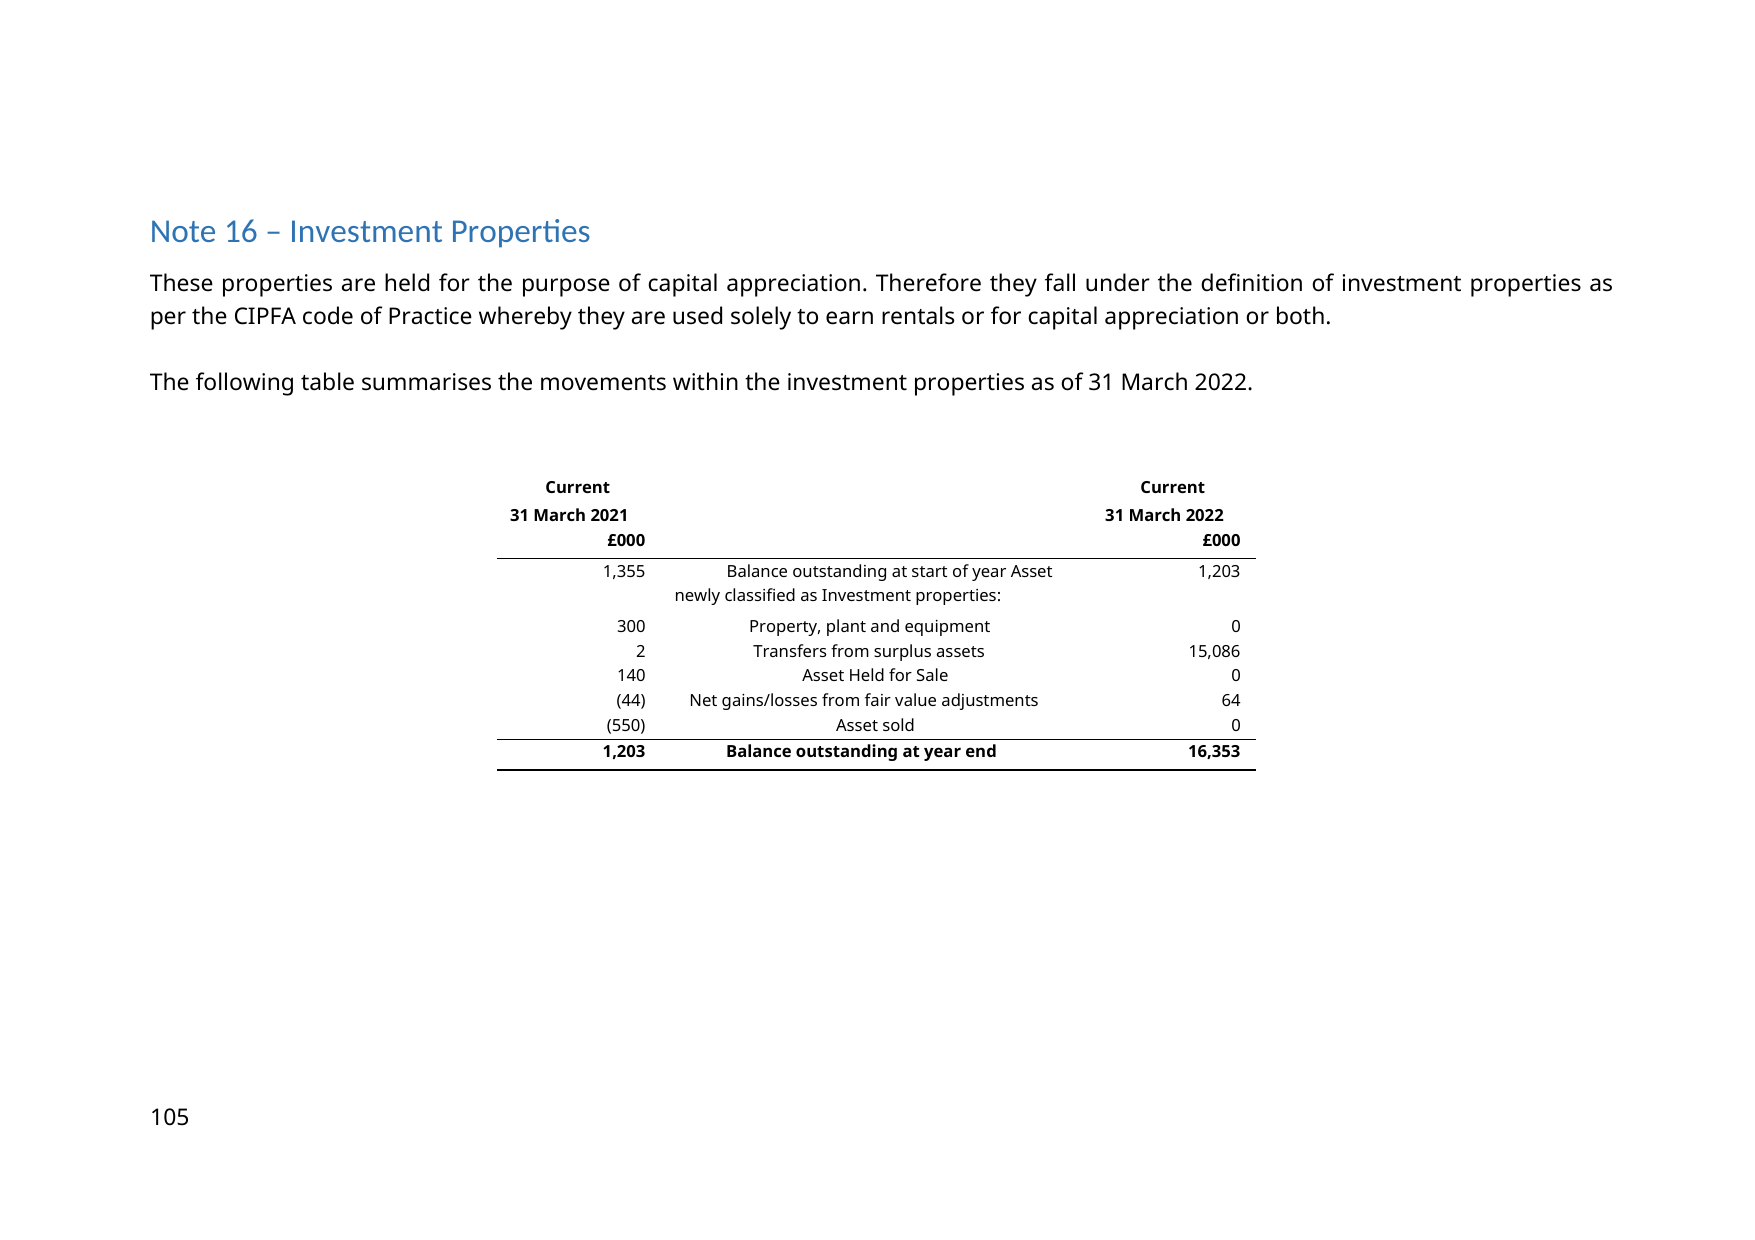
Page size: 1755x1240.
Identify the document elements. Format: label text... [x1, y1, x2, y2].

table_cell Property, plant and equipment [674, 615, 1105, 639]
table_cell 0 [1105, 714, 1256, 738]
table_cell 300 [497, 615, 674, 639]
table_cell [674, 528, 1105, 558]
table_cell 140 [497, 664, 674, 688]
table_cell 15,086 [1105, 639, 1256, 664]
table_cell 1,203 [1105, 559, 1256, 615]
table_cell Asset sold [674, 714, 1105, 738]
table_cell £000 [497, 528, 674, 558]
table_header [674, 504, 1105, 528]
text The following table summarises the movements within the investment properties as of 31 March 2022. [149, 366, 1616, 397]
table_cell (550) [497, 714, 674, 738]
subtitle Note 16 – Investment Properties [149, 210, 1616, 251]
table_cell 64 [1105, 688, 1256, 714]
table_cell Balance outstanding at year end [674, 740, 1105, 769]
table_cell Asset Held for Sale [674, 664, 1105, 688]
text These properties are held for the purpose of capital appreciation. Therefore they fall under the definition of investment properties as per the CIPFA code of Practice whereby they are used solely to earn rentals or for capital appreciation or both. [149, 267, 1616, 331]
table_cell 0 [1105, 664, 1256, 688]
table_cell £000 [1105, 528, 1256, 558]
table_cell 1,355 [497, 559, 674, 615]
table_cell 16,353 [1105, 740, 1256, 769]
table_header 31 March 2022 [1105, 504, 1256, 528]
table_cell Balance outstanding at start of year Asset newly classified as Investment properties: [674, 559, 1105, 615]
table_cell (44) [497, 688, 674, 714]
table_cell 1,203 [497, 740, 674, 769]
table_cell Net gains/losses from fair value adjustments [674, 688, 1105, 714]
text Current Current [150, 466, 1616, 501]
table_cell Transfers from surplus assets [674, 639, 1105, 664]
table_cell 2 [497, 639, 674, 664]
table_header 31 March 2021 [497, 504, 674, 528]
table_cell 0 [1105, 615, 1256, 639]
